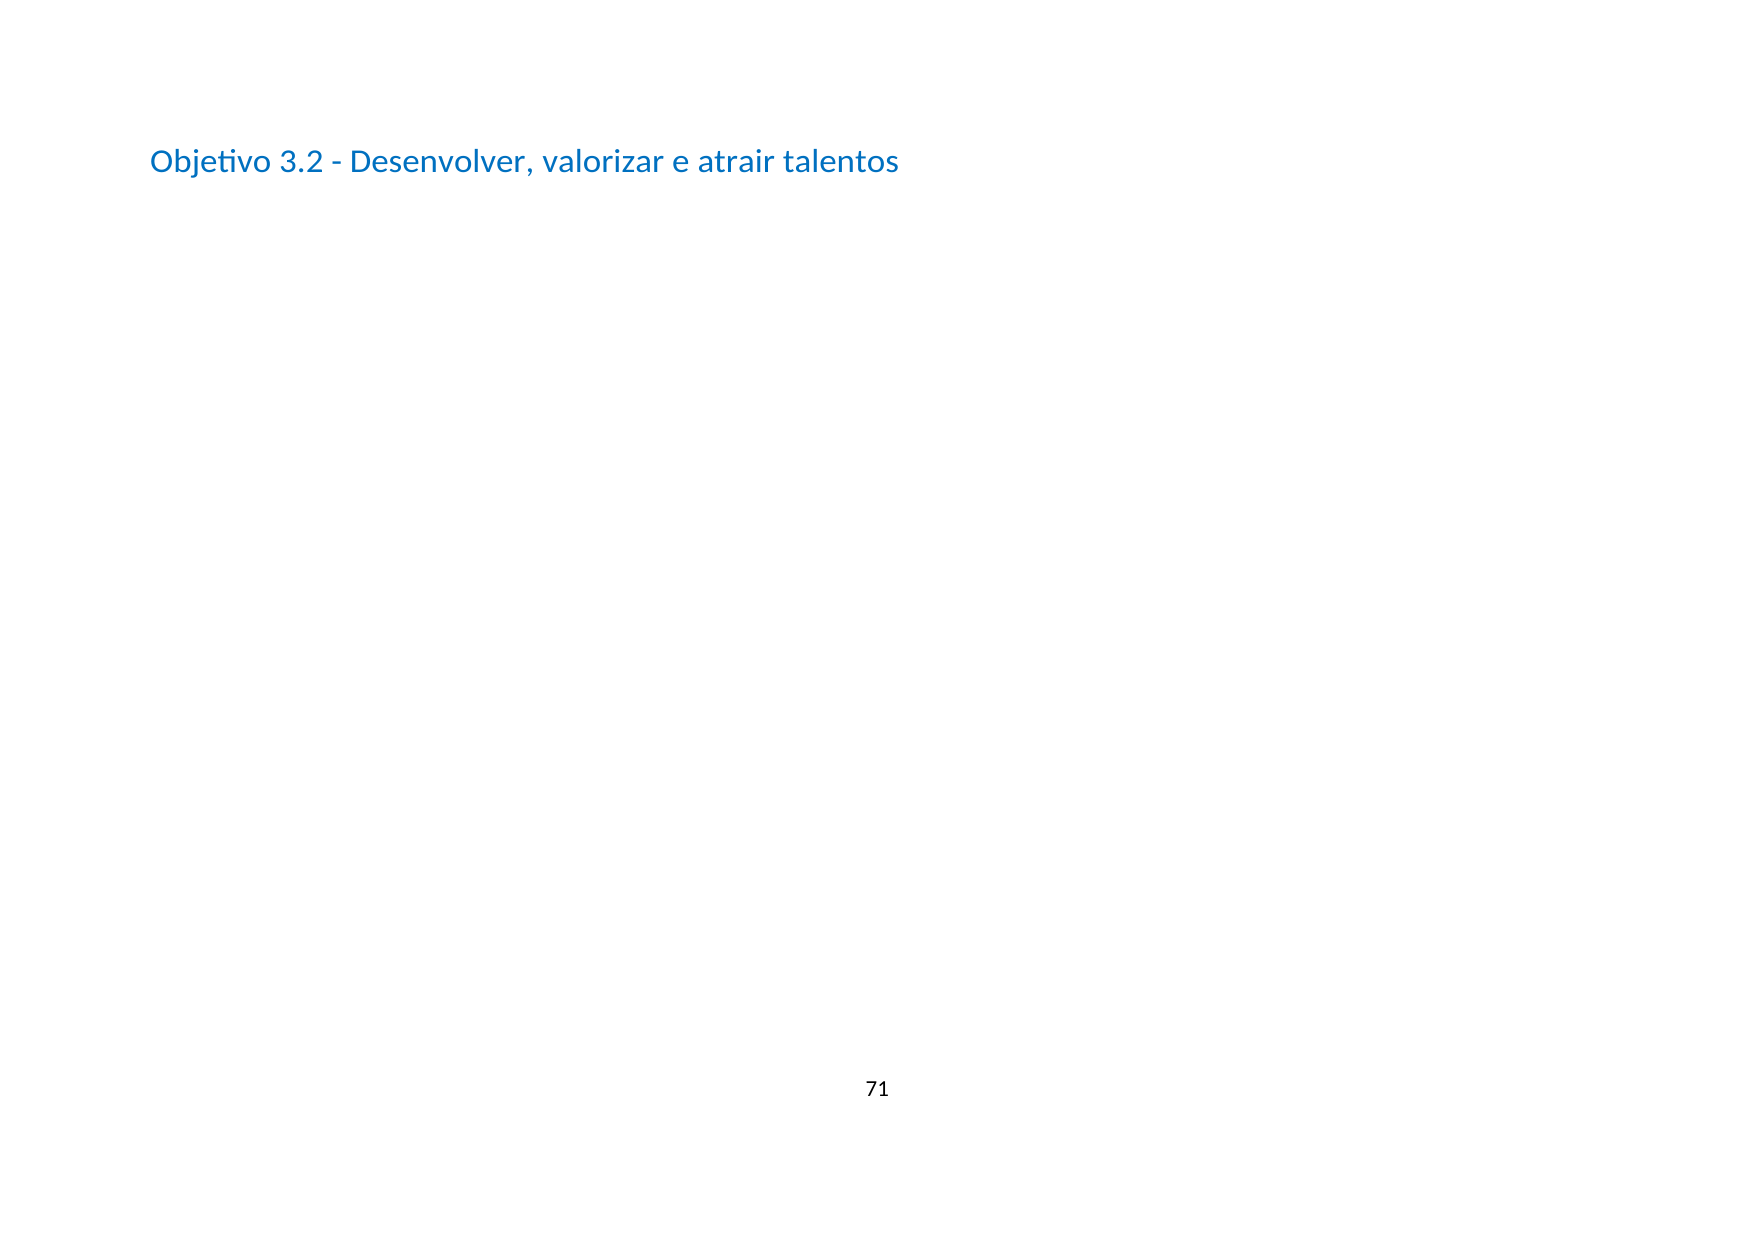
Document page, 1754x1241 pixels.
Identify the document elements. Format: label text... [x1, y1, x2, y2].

subtitle Objetivo 3.2 - Desenvolver, valorizar e atrair talentos [150, 140, 1604, 181]
